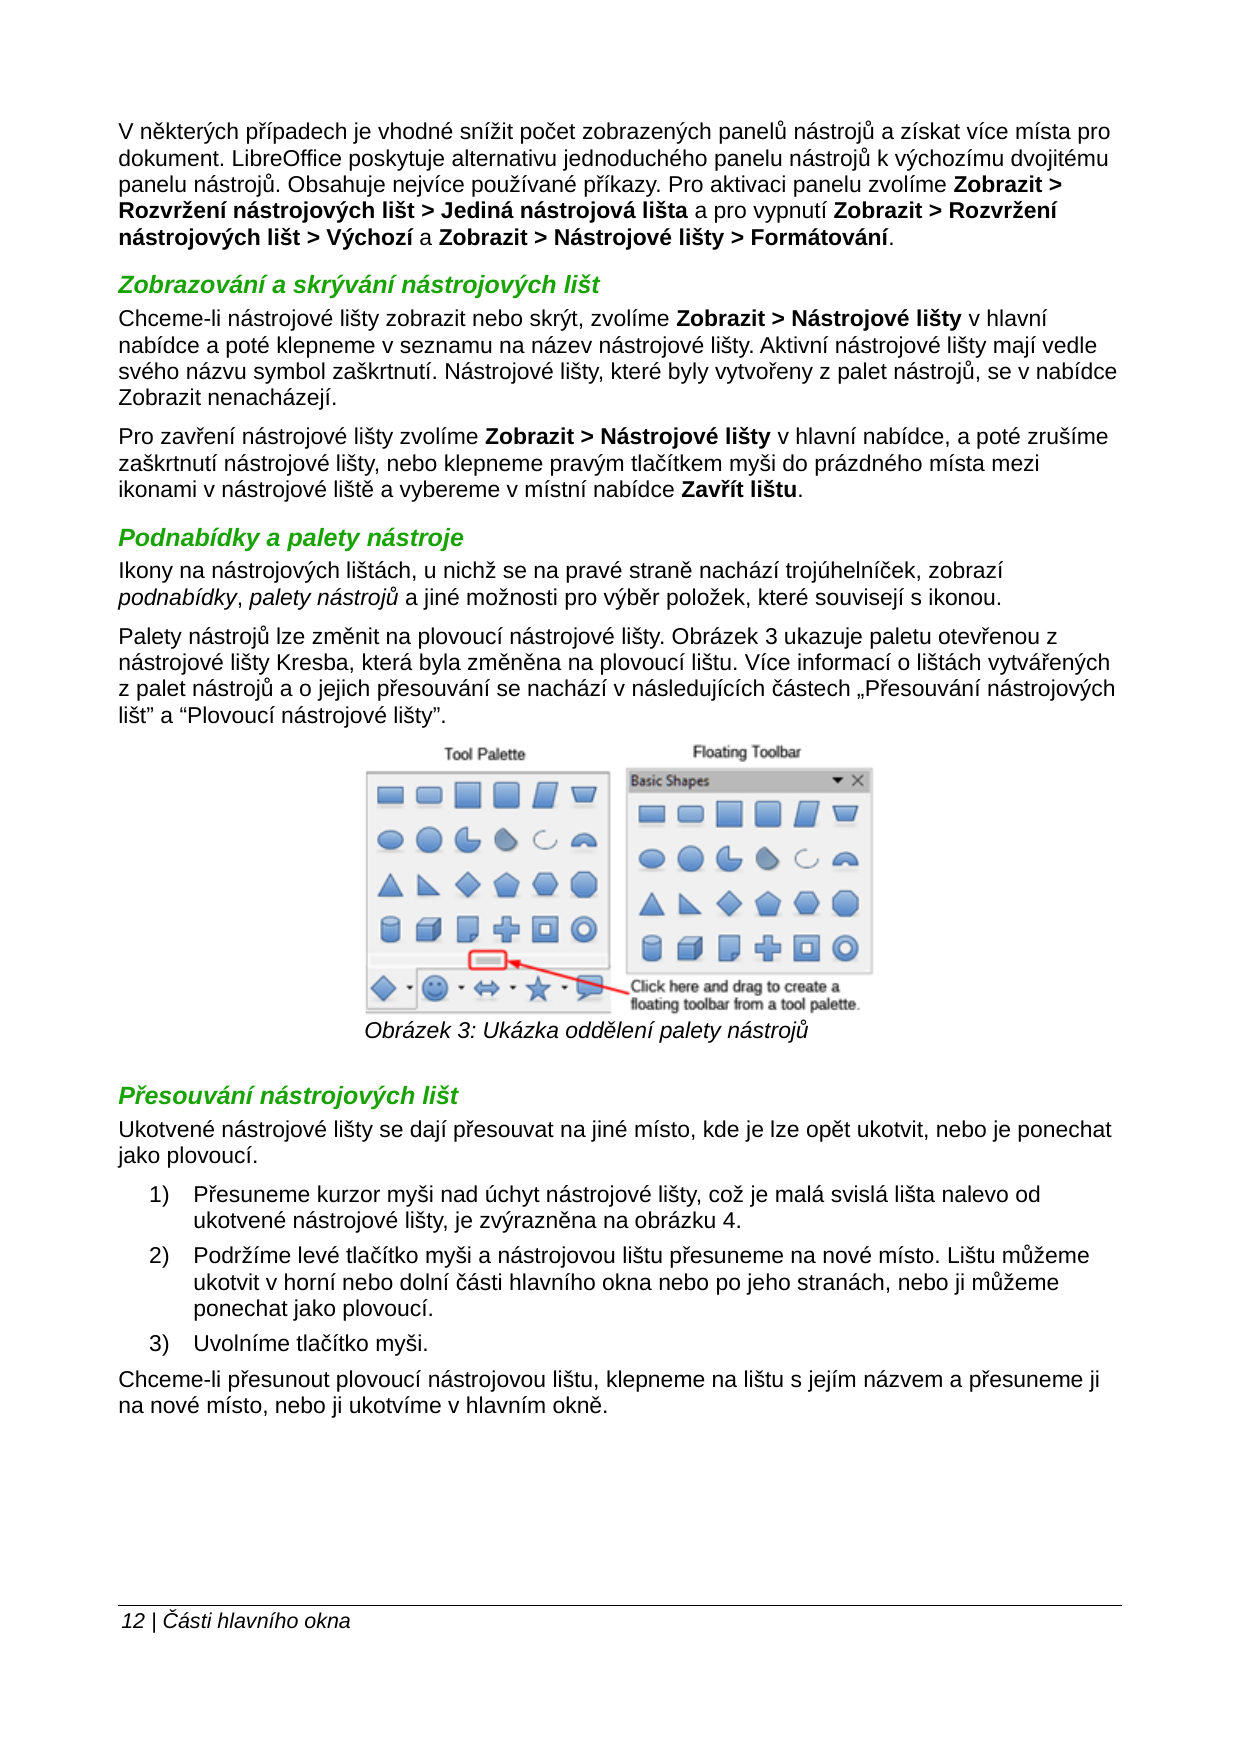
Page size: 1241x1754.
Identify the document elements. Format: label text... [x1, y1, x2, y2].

text Obrázek 3: Ukázka oddělení palety nástrojů [364, 1018, 876, 1043]
subtitle Přesouvání nástrojových lišt [118, 1081, 1122, 1110]
text Chceme-li nástrojové lišty zobrazit nebo skrýt, zvolíme Zobrazit > Nástrojové lišty v hlavní nabídce a poté klepneme v seznamu na název nástrojové lišty. Aktivní nástrojové lišty mají vedle svého názvu symbol zaškrtnutí. Nástrojové lišty, které byly vytvořeny z palet nástrojů, se v nabídce Zobrazit nenacházejí. [118, 305, 1122, 411]
text V některých případech je vhodné snížit počet zobrazených panelů nástrojů a získat více místa pro dokument. LibreOffice poskytuje alternativu jednoduchého panelu nástrojů k výchozímu dvojitému panelu nástrojů. Obsahuje nejvíce používané příkazy. Pro aktivaci panelu zvolíme Zobrazit > Rozvržení nástrojových lišt > Jediná nástrojová lišta a pro vypnutí Zobrazit > Rozvržení nástrojových lišt > Výchozí a Zobrazit > Nástrojové lišty > Formátování. [118, 118, 1122, 250]
list Uvolníme tlačítko myši. [169, 1330, 1122, 1357]
subtitle Zobrazování a skrývání nástrojových lišt [118, 271, 1122, 299]
text Palety nástrojů lze změnit na plovoucí nástrojové lišty. Obrázek 3 ukazuje paletu otevřenou z nástrojové lišty Kresba, která byla změněna na plovoucí lištu. Více informací o lištách vytvářených z palet nástrojů a o jejich přesouvání se nachází v následujících částech „Přesouvání nástrojových lišt” a “Plovoucí nástrojové lišty”. [118, 623, 1122, 728]
text Chceme-li přesunout plovoucí nástrojovou lištu, klepneme na lištu s jejím názvem a přesuneme ji na nové místo, nebo ji ukotvíme v hlavním okně. [118, 1366, 1122, 1418]
text Pro zavření nástrojové lišty zvolíme Zobrazit > Nástrojové lišty v hlavní nabídce, a poté zrušíme zaškrtnutí nástrojové lišty, nebo klepneme pravým tlačítkem myši do prázdného místa mezi ikonami v nástrojové liště a vybereme v místní nabídce Zavřít lištu. [118, 423, 1122, 502]
list Přesuneme kurzor myši nad úchyt nástrojové lišty, což je malá svislá lišta nalevo od ukotvené nástrojové lišty, je zvýrazněna na obrázku 4. [169, 1181, 1122, 1234]
text Ukotvené nástrojové lišty se dají přesouvat na jiné místo, kde je lze opět ukotvit, nebo je ponechat jako plovoucí. [118, 1116, 1122, 1168]
picture [365, 740, 875, 1018]
list Podržíme levé tlačítko myši a nástrojovou lištu přesuneme na nové místo. Lištu můžeme ukotvit v horní nebo dolní části hlavního okna nebo po jeho stranách, nebo ji můžeme ponechat jako plovoucí. [169, 1242, 1122, 1322]
text Ikony na nástrojových lištách, u nichž se na pravé straně nachází trojúhelníček, zobrazí podnabídky, palety nástrojů a jiné možnosti pro výběr položek, které souvisejí s ikonou. [118, 557, 1122, 610]
subtitle Podnabídky a palety nástroje [118, 523, 1122, 552]
